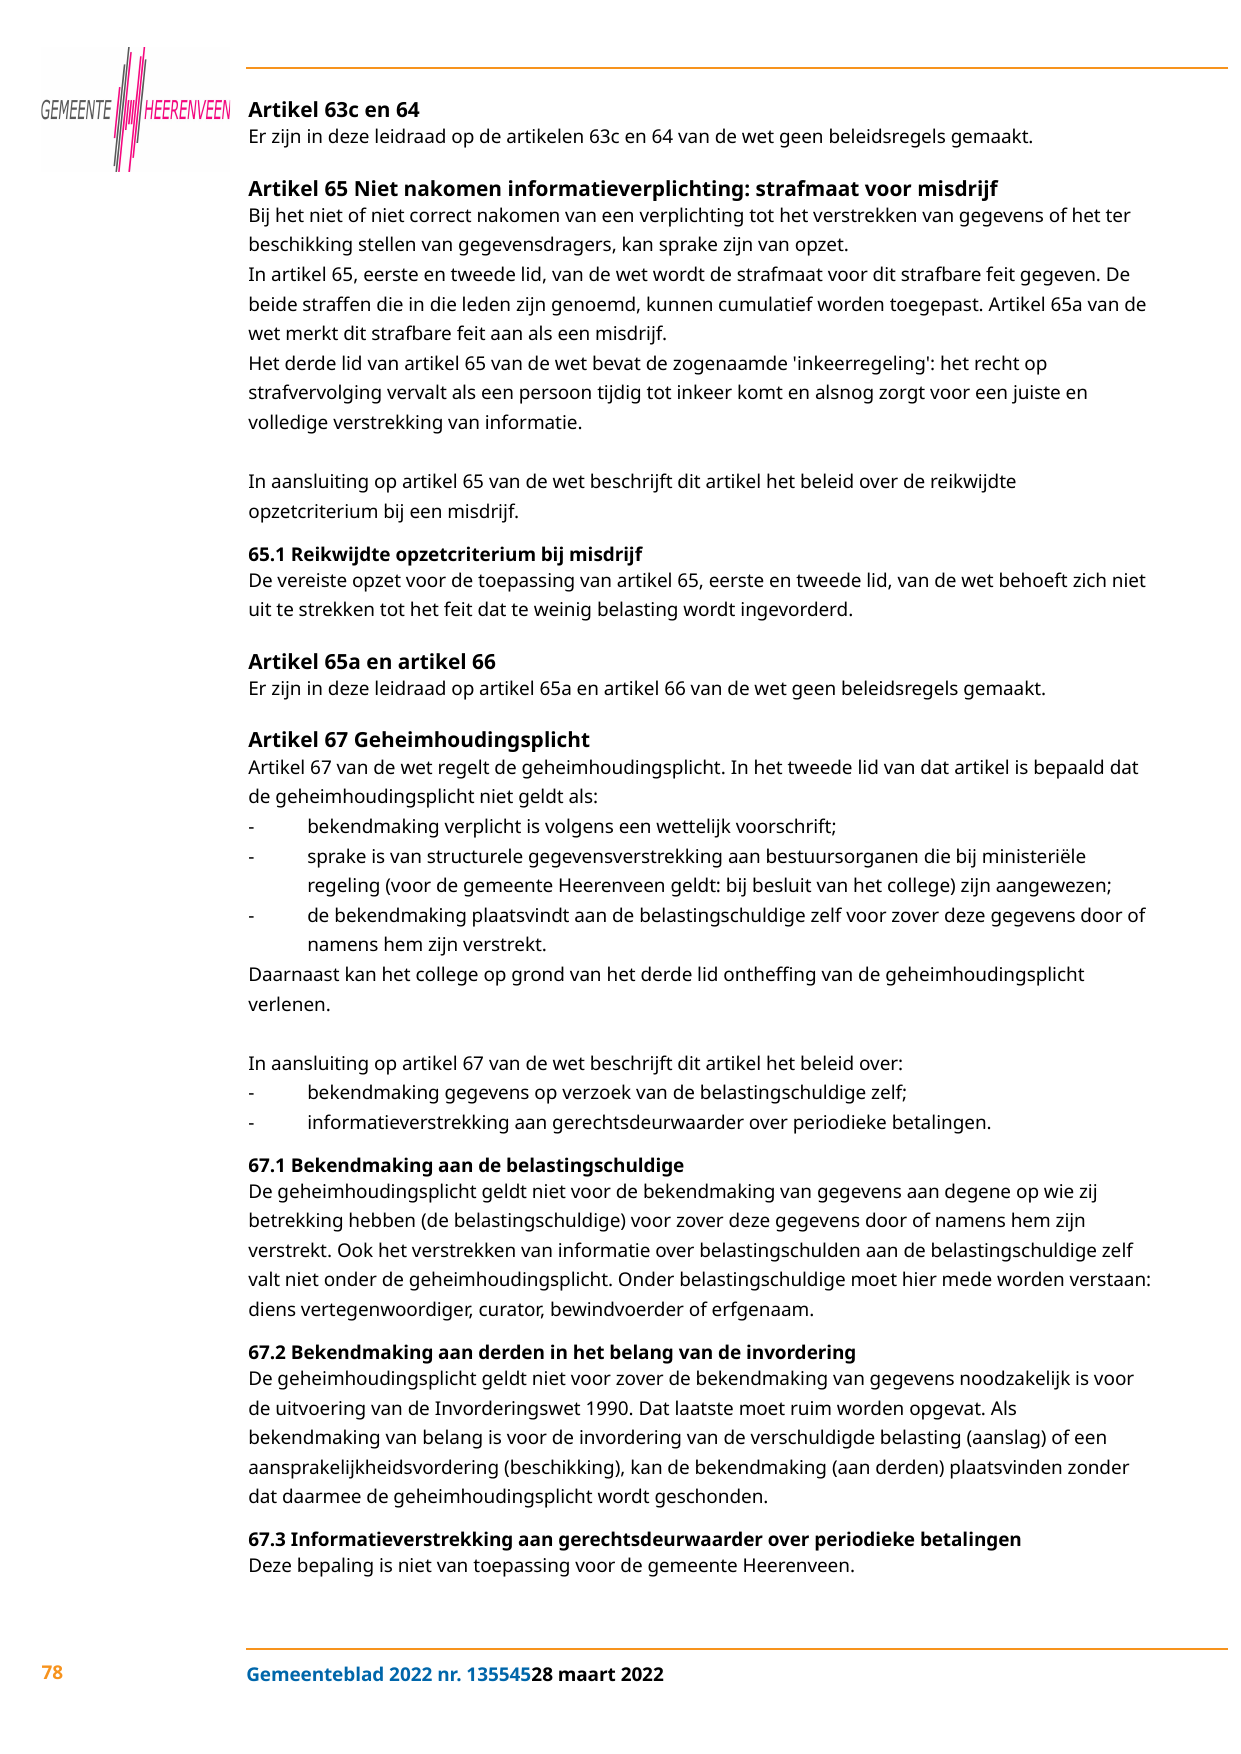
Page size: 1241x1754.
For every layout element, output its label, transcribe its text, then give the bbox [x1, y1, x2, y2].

text Er zijn in deze leidraad op artikel 65a en artikel 66 van de wet geen beleidsregels gemaakt. [248, 675, 1152, 701]
text 67.3 Informatieverstrekking aan gerechtsdeurwaarder over periodieke betalingen [248, 1527, 1152, 1552]
text Daarnaast kan het college op grond van het derde lid ontheffing van de geheimhoudingsplicht verlenen. [248, 961, 1152, 1016]
text Artikel 67 van de wet regelt de geheimhoudingsplicht. In het tweede lid van dat artikel is bepaald dat de geheimhoudingsplicht niet geldt als: [248, 754, 1152, 809]
list bekendmaking gegevens op verzoek van de belastingschuldige zelf; [248, 1079, 1152, 1105]
text 67.1 Bekendmaking aan de belastingschuldige [248, 1152, 1152, 1178]
text Artikel 65a en artikel 66 [248, 647, 1152, 675]
text De vereiste opzet voor de toepassing van artikel 65, eerste en tweede lid, van de wet behoeft zich niet uit te strekken tot het feit dat te weinig belasting wordt ingevorderd. [248, 567, 1152, 622]
text In artikel 65, eerste en tweede lid, van de wet wordt de strafmaat voor dit strafbare feit gegeven. De beide straffen die in die leden zijn genoemd, kunnen cumulatief worden toegepast. Artikel 65a van de wet merkt dit strafbare feit aan als een misdrijf. [248, 261, 1152, 346]
list sprake is van structurele gegevensverstrekking aan bestuursorganen die bij ministeriële regeling (voor de gemeente Heerenveen geldt: bij besluit van het college) zijn aangewezen; [248, 843, 1152, 898]
text Het derde lid van artikel 65 van de wet bevat de zogenaamde 'inkeerregeling': het recht op strafvervolging vervalt als een persoon tijdig tot inkeer komt en alsnog zorgt voor een juiste en volledige verstrekking van informatie. [248, 350, 1152, 435]
text Er zijn in deze leidraad op de artikelen 63c en 64 van de wet geen beleidsregels gemaakt. [248, 123, 1152, 149]
text 67.2 Bekendmaking aan derden in het belang van de invordering [248, 1339, 1152, 1365]
text De geheimhoudingsplicht geldt niet voor zover de bekendmaking van gegevens noodzakelijk is voor de uitvoering van de Invorderingswet 1990. Dat laatste moet ruim worden opgevat. Als bekendmaking van belang is voor de invordering van de verschuldigde belasting (aanslag) of een aansprakelijkheidsvordering (beschikking), kan de bekendmaking (aan derden) plaatsvinden zonder dat daarmee de geheimhoudingsplicht wordt geschonden. [248, 1365, 1152, 1509]
text Bij het niet of niet correct nakomen van een verplichting tot het verstrekken van gegevens of het ter beschikking stellen van gegevensdragers, kan sprake zijn van opzet. [248, 202, 1152, 257]
picture [41, 47, 231, 172]
text In aansluiting op artikel 65 van de wet beschrijft dit artikel het beleid over de reikwijdte opzetcriterium bij een misdrijf. [248, 468, 1152, 524]
text Artikel 67 Geheimhoudingsplicht [248, 726, 1152, 754]
list bekendmaking verplicht is volgens een wettelijk voorschrift; [248, 813, 1152, 839]
text Deze bepaling is niet van toepassing voor de gemeente Heerenveen. [248, 1552, 1152, 1578]
text 65.1 Reikwijdte opzetcriterium bij misdrijf [248, 541, 1152, 567]
text De geheimhoudingsplicht geldt niet voor de bekendmaking van gegevens aan degene op wie zij betrekking hebben (de belastingschuldige) voor zover deze gegevens door of namens hem zijn verstrekt. Ook het verstrekken van informatie over belastingschulden aan de belastingschuldige zelf valt niet onder de geheimhoudingsplicht. Onder belastingschuldige moet hier mede worden verstaan: diens vertegenwoordiger, curator, bewindvoerder of erfgenaam. [248, 1178, 1152, 1322]
text Artikel 65 Niet nakomen informatieverplichting: strafmaat voor misdrijf [248, 174, 1152, 202]
list de bekendmaking plaatsvindt aan de belastingschuldige zelf voor zover deze gegevens door of namens hem zijn verstrekt. [248, 902, 1152, 957]
text Artikel 63c en 64 [248, 95, 1152, 123]
list informatieverstrekking aan gerechtsdeurwaarder over periodieke betalingen. [248, 1109, 1152, 1135]
text In aansluiting op artikel 67 van de wet beschrijft dit artikel het beleid over: [248, 1050, 1152, 1076]
